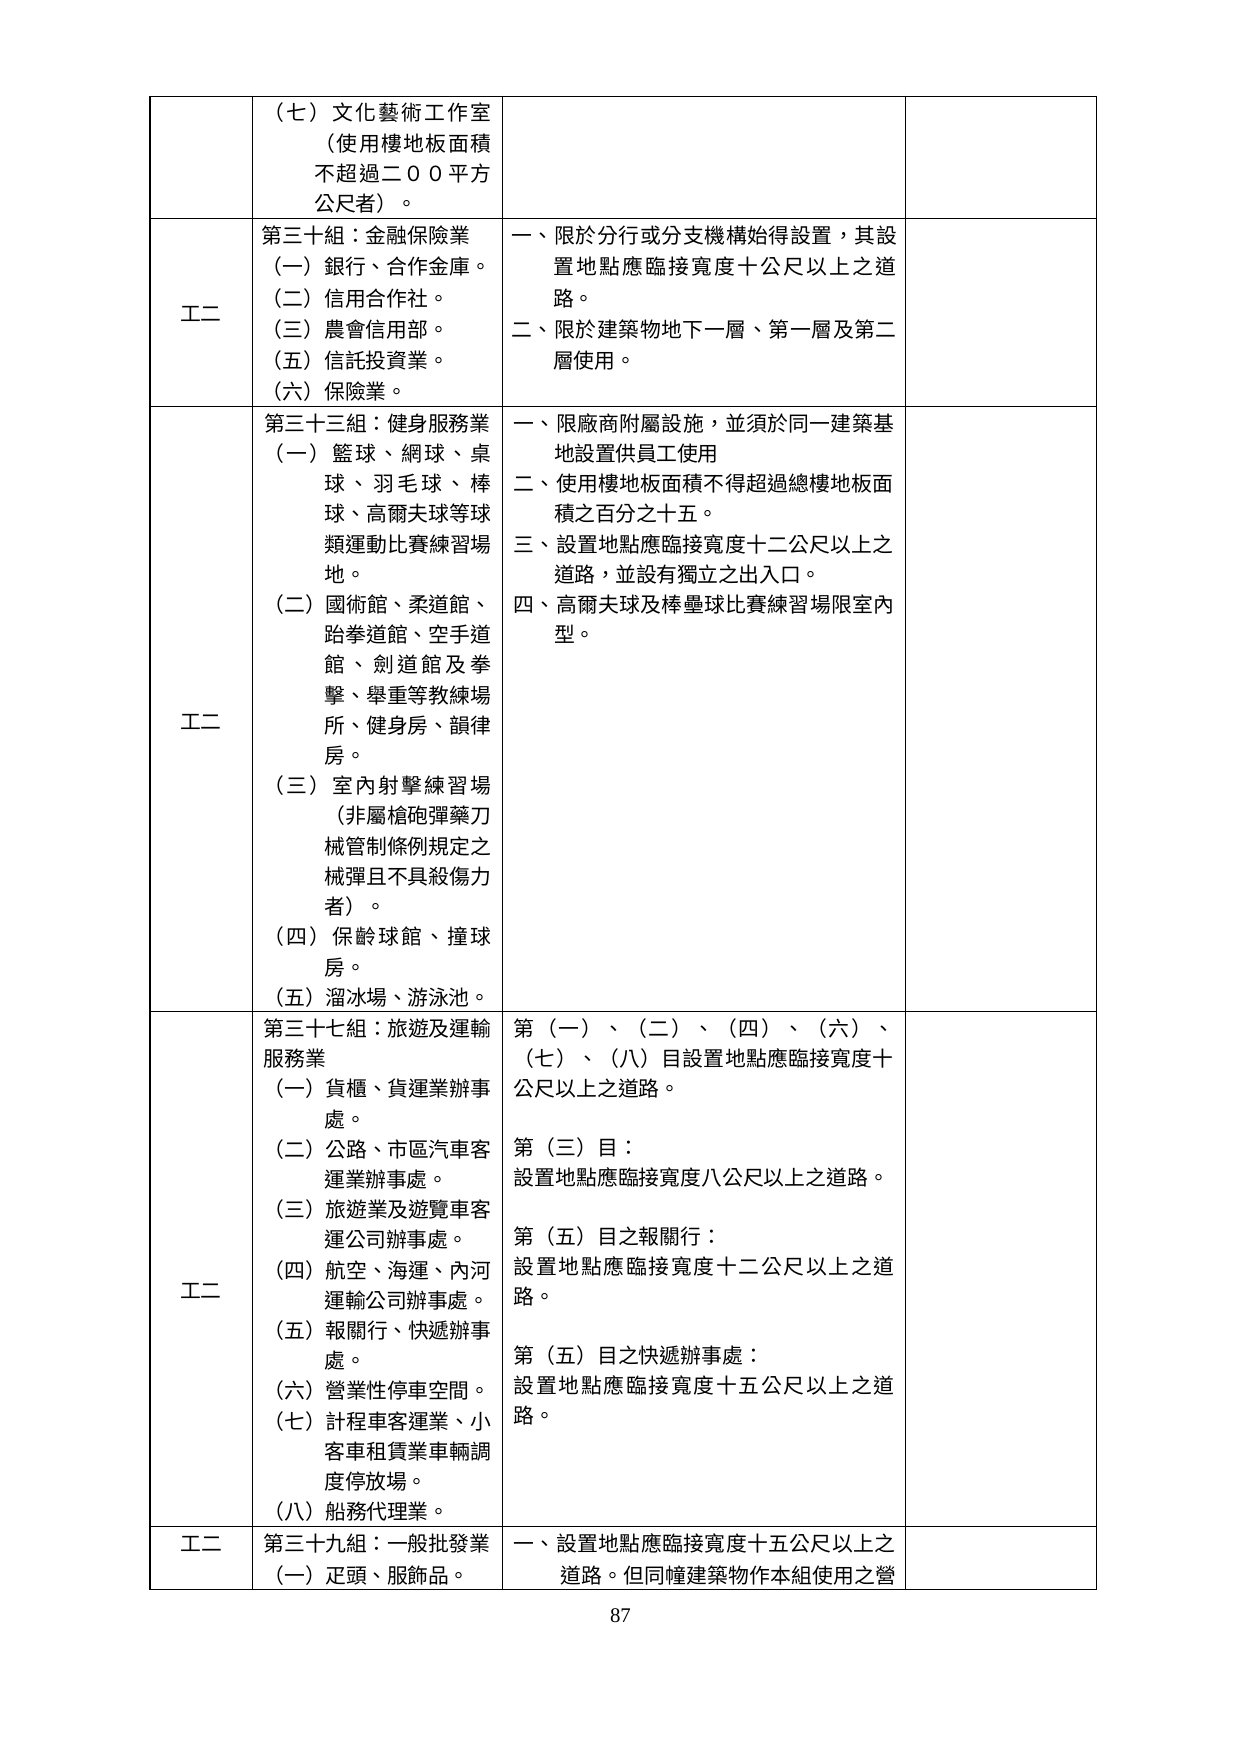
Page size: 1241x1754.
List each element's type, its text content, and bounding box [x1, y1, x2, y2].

table_cell [906, 97, 1096, 217]
table_cell [503, 97, 905, 217]
table_cell [906, 219, 1096, 406]
table_cell 第三十九組：一般批發業 （一）疋頭、服飾品。 [253, 1527, 502, 1589]
table_cell 工二 [151, 407, 252, 1011]
table_cell 一、設置地點應臨接寬度十五公尺以上之道路。但同幢建築物作本組使用之營 [503, 1527, 905, 1589]
table_cell 第三十組：金融保險業 （一）銀行、合作金庫。 （二）信用合作社。 （三）農會信用部。 （五）信託投資業。 （六）保險業。 [253, 219, 502, 406]
table_cell 第三十三組：健身服務業 （一）籃球、網球、桌球、羽毛球、棒球、高爾夫球等球類運動比賽練習場地。 （二）國術館、柔道館、跆拳道館、空手道館、劍道館及拳擊、舉重等教練場所、健身房、韻律房。 （三）室內射擊練習場（非屬槍砲彈藥刀械管制條例規定之械彈且不具殺傷力者）。 （四）保齡球館、撞球房。 （五）溜冰場、游泳池。 [253, 407, 502, 1011]
table_cell （七）文化藝術工作室（使用樓地板面積不超過二００平方公尺者）。 [253, 97, 502, 217]
table_cell 第（一）、（二）、（四）、（六）、（七）、（八）目設置地點應臨接寬度十公尺以上之道路。 第（三）目： 設置地點應臨接寬度八公尺以上之道路。 第（五）目之報關行： 設置地點應臨接寬度十二公尺以上之道路。 第（五）目之快遞辦事處： 設置地點應臨接寬度十五公尺以上之道路。 [503, 1012, 905, 1526]
table_cell [151, 97, 252, 217]
table_cell [906, 1527, 1096, 1589]
table_cell [906, 407, 1096, 1011]
table_cell 第三十七組：旅遊及運輸服務業 （一）貨櫃、貨運業辦事處。 （二）公路、市區汽車客運業辦事處。 （三）旅遊業及遊覽車客運公司辦事處。 （四）航空、海運、內河運輸公司辦事處。 （五）報關行、快遞辦事處。 （六）營業性停車空間。 （七）計程車客運業、小客車租賃業車輛調度停放場。 （八）船務代理業。 [253, 1012, 502, 1526]
table_cell 一、限廠商附屬設施，並須於同一建築基地設置供員工使用 二、使用樓地板面積不得超過總樓地板面積之百分之十五。 三、設置地點應臨接寬度十二公尺以上之道路，並設有獨立之出入口。 四、高爾夫球及棒壘球比賽練習場限室內型。 [503, 407, 905, 1011]
table_cell 工二 [151, 1012, 252, 1526]
table_cell 工二 [151, 1527, 252, 1589]
table_cell 一、限於分行或分支機構始得設置，其設置地點應臨接寬度十公尺以上之道路。 二、限於建築物地下一層、第一層及第二層使用。 [503, 219, 905, 406]
table_cell 工二 [151, 219, 252, 406]
table_cell [906, 1012, 1096, 1526]
